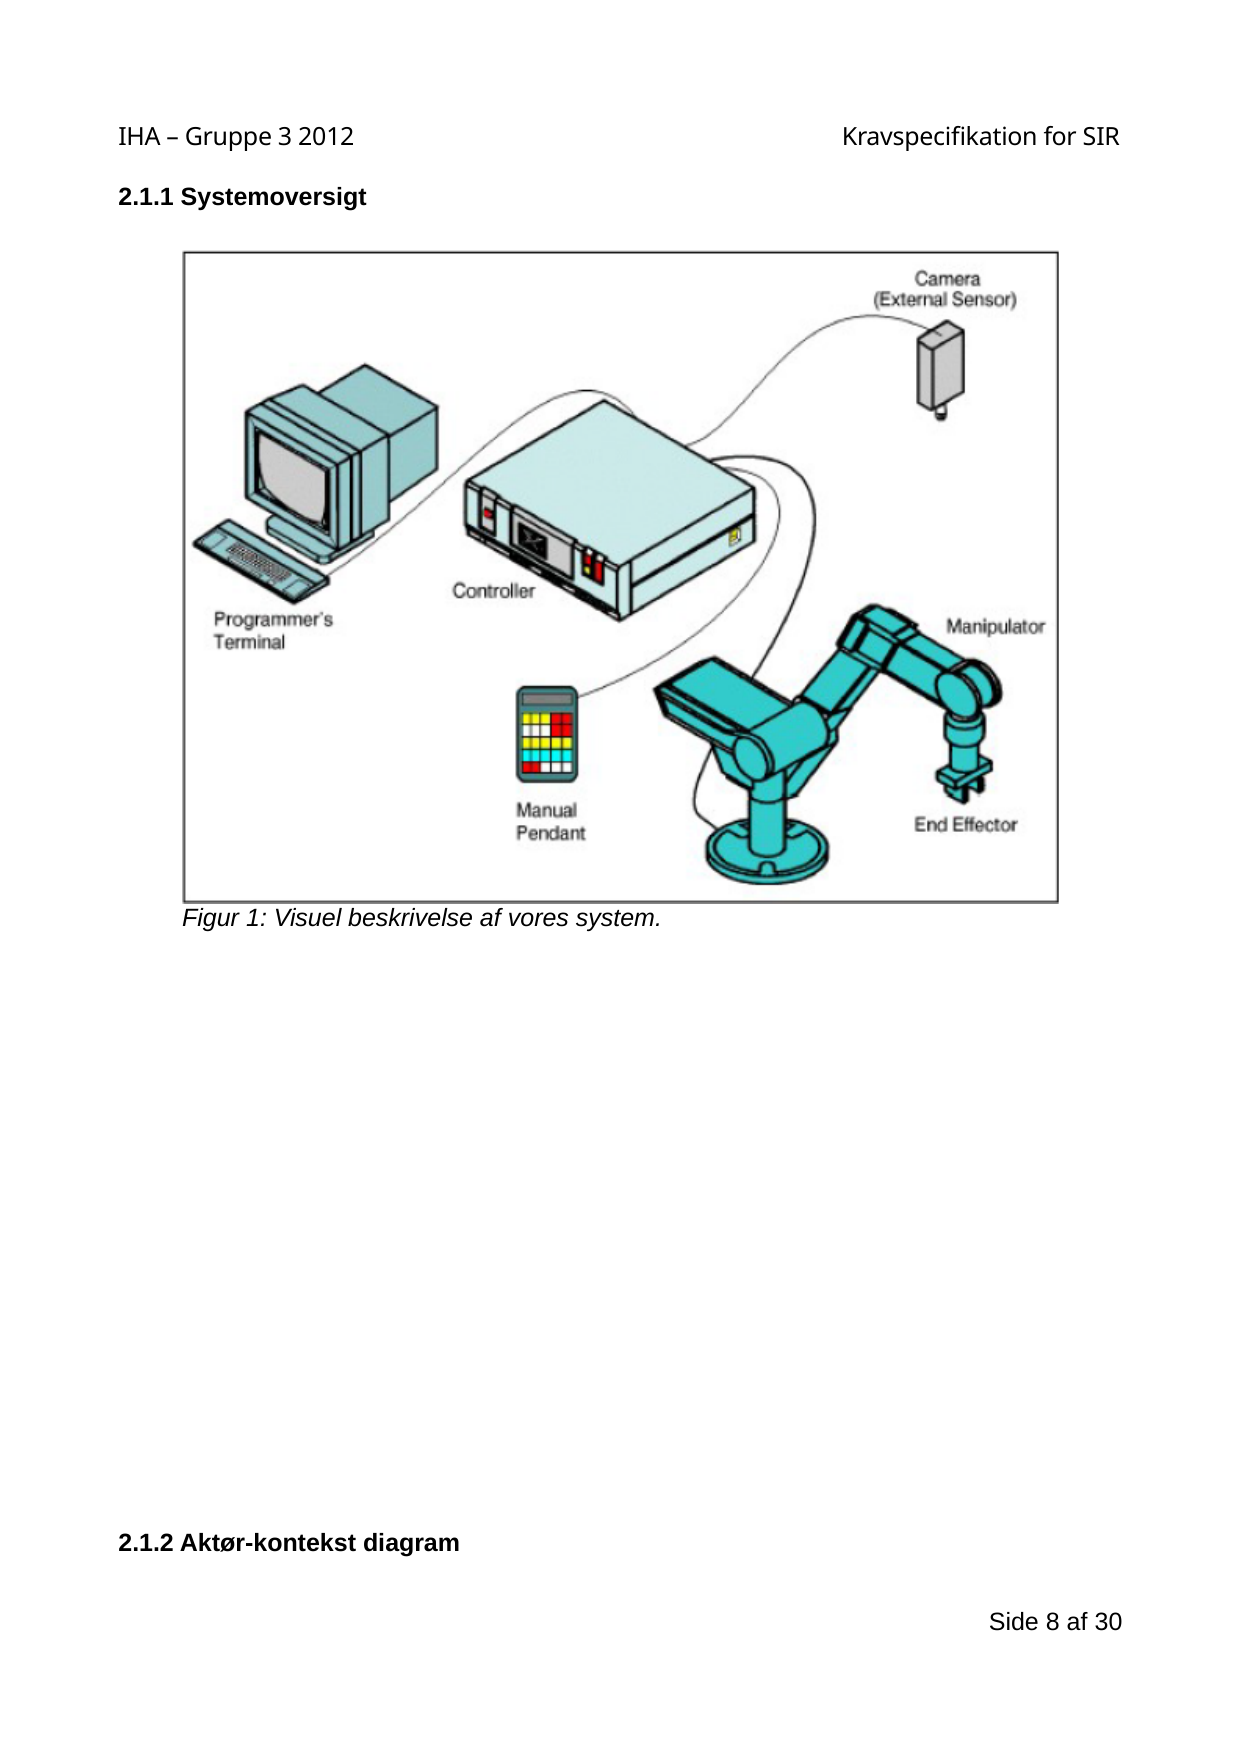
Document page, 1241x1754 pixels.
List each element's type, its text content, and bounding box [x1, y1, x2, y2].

text Figur 1: Visuel beskrivelse af vores system. [182, 904, 1058, 932]
subtitle 2.1.1 Systemoversigt [118, 182, 1122, 210]
subtitle 2.1.2 Aktør-kontekst diagram [118, 1527, 1122, 1556]
picture [182, 250, 1059, 904]
